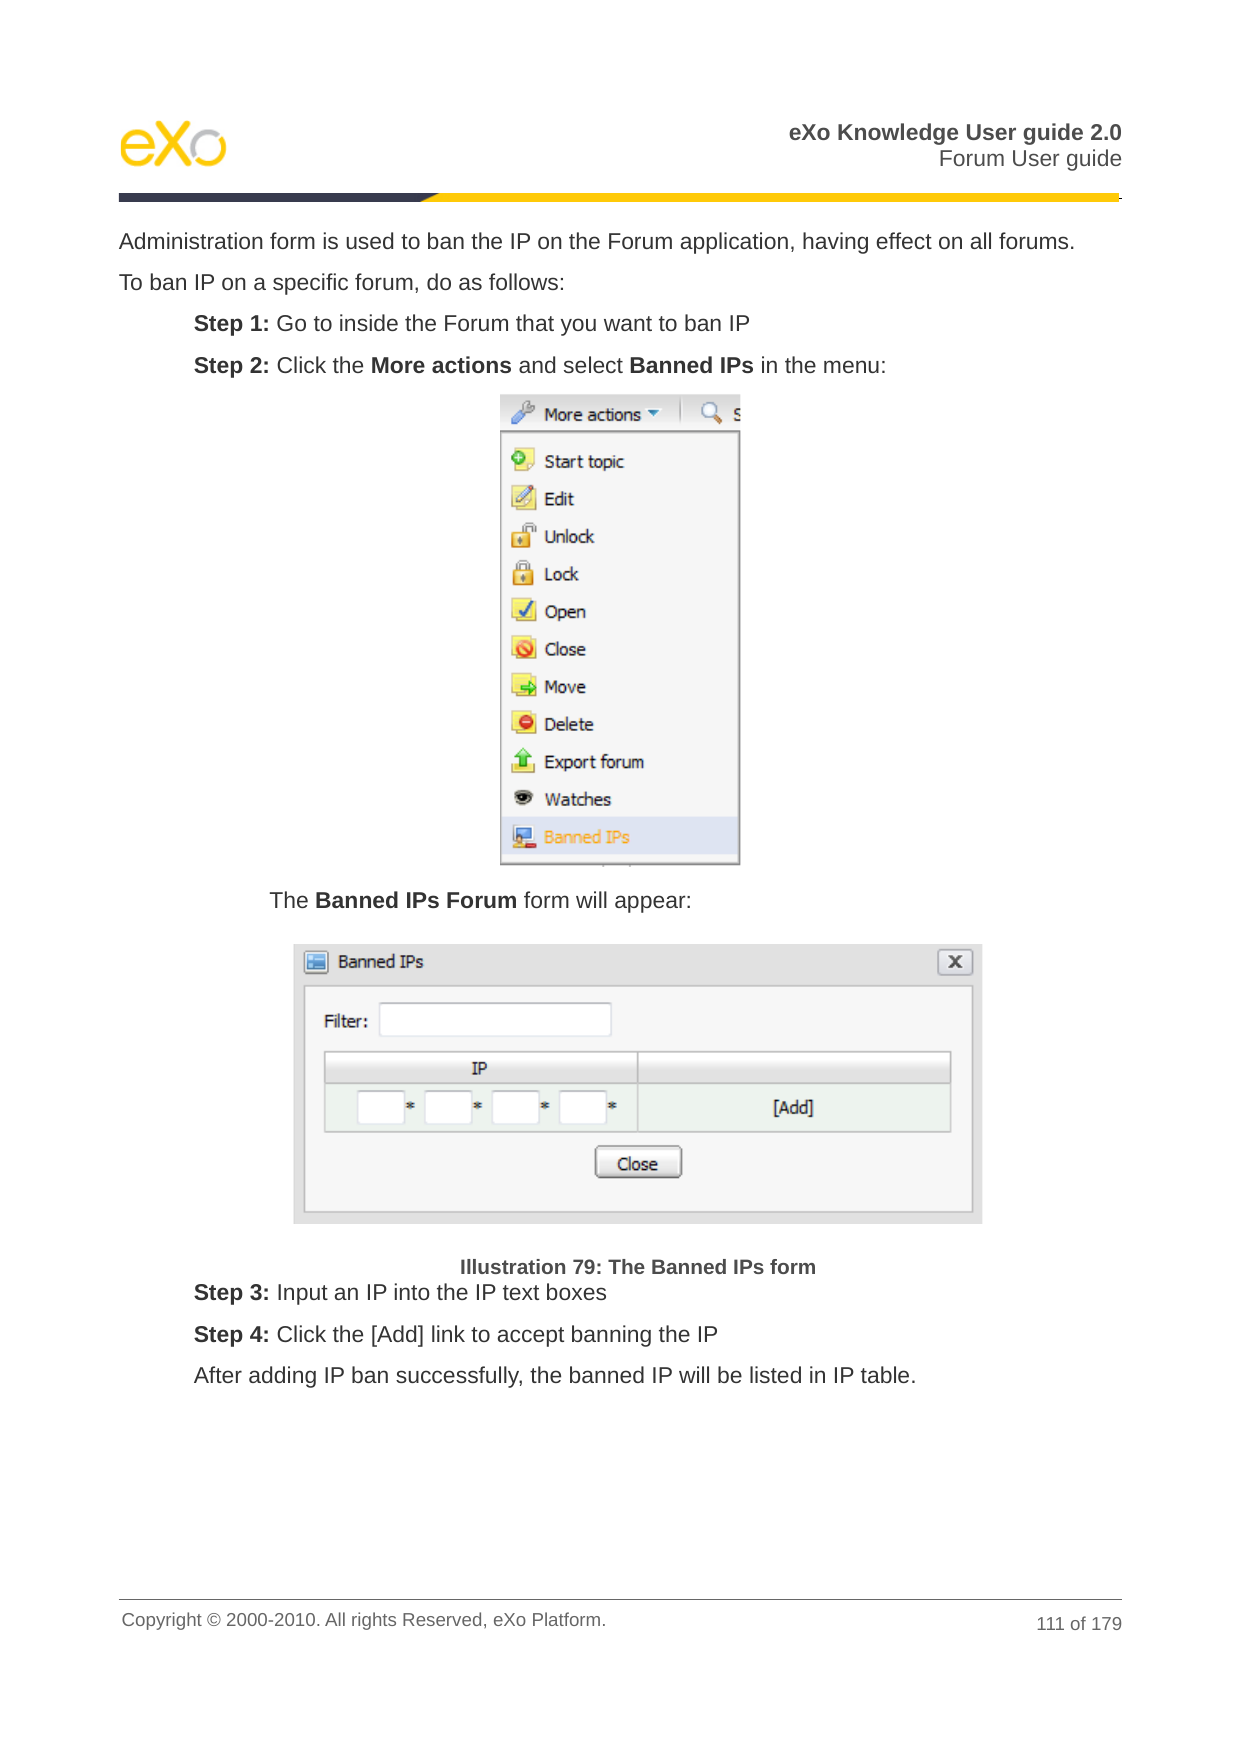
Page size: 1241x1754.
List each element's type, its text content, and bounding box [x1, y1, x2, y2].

text To ban IP on a specific forum, do as follows: [118, 269, 1122, 295]
picture [118, 193, 1119, 202]
list The Banned IPs Forum form will appear: [232, 867, 1122, 913]
picture [120, 120, 227, 167]
list Step 3: Input an IP into the IP text boxes [156, 934, 1122, 1306]
list Step 2: Click the More actions and select Banned IPs in the menu: [156, 352, 1122, 378]
picture [293, 944, 983, 1224]
list Step 4: Click the [Add] link to accept banning the IP [156, 1321, 1122, 1347]
list After adding IP ban successfully, the banned IP will be listed in IP table. [156, 1362, 1122, 1388]
list Illustration 79: The Banned IPs form [286, 1224, 990, 1279]
list Step 1: Go to inside the Forum that you want to ban IP [156, 310, 1122, 337]
picture [500, 393, 741, 867]
text Administration form is used to ban the IP on the Forum application, having effect on all forums. [118, 228, 1122, 254]
